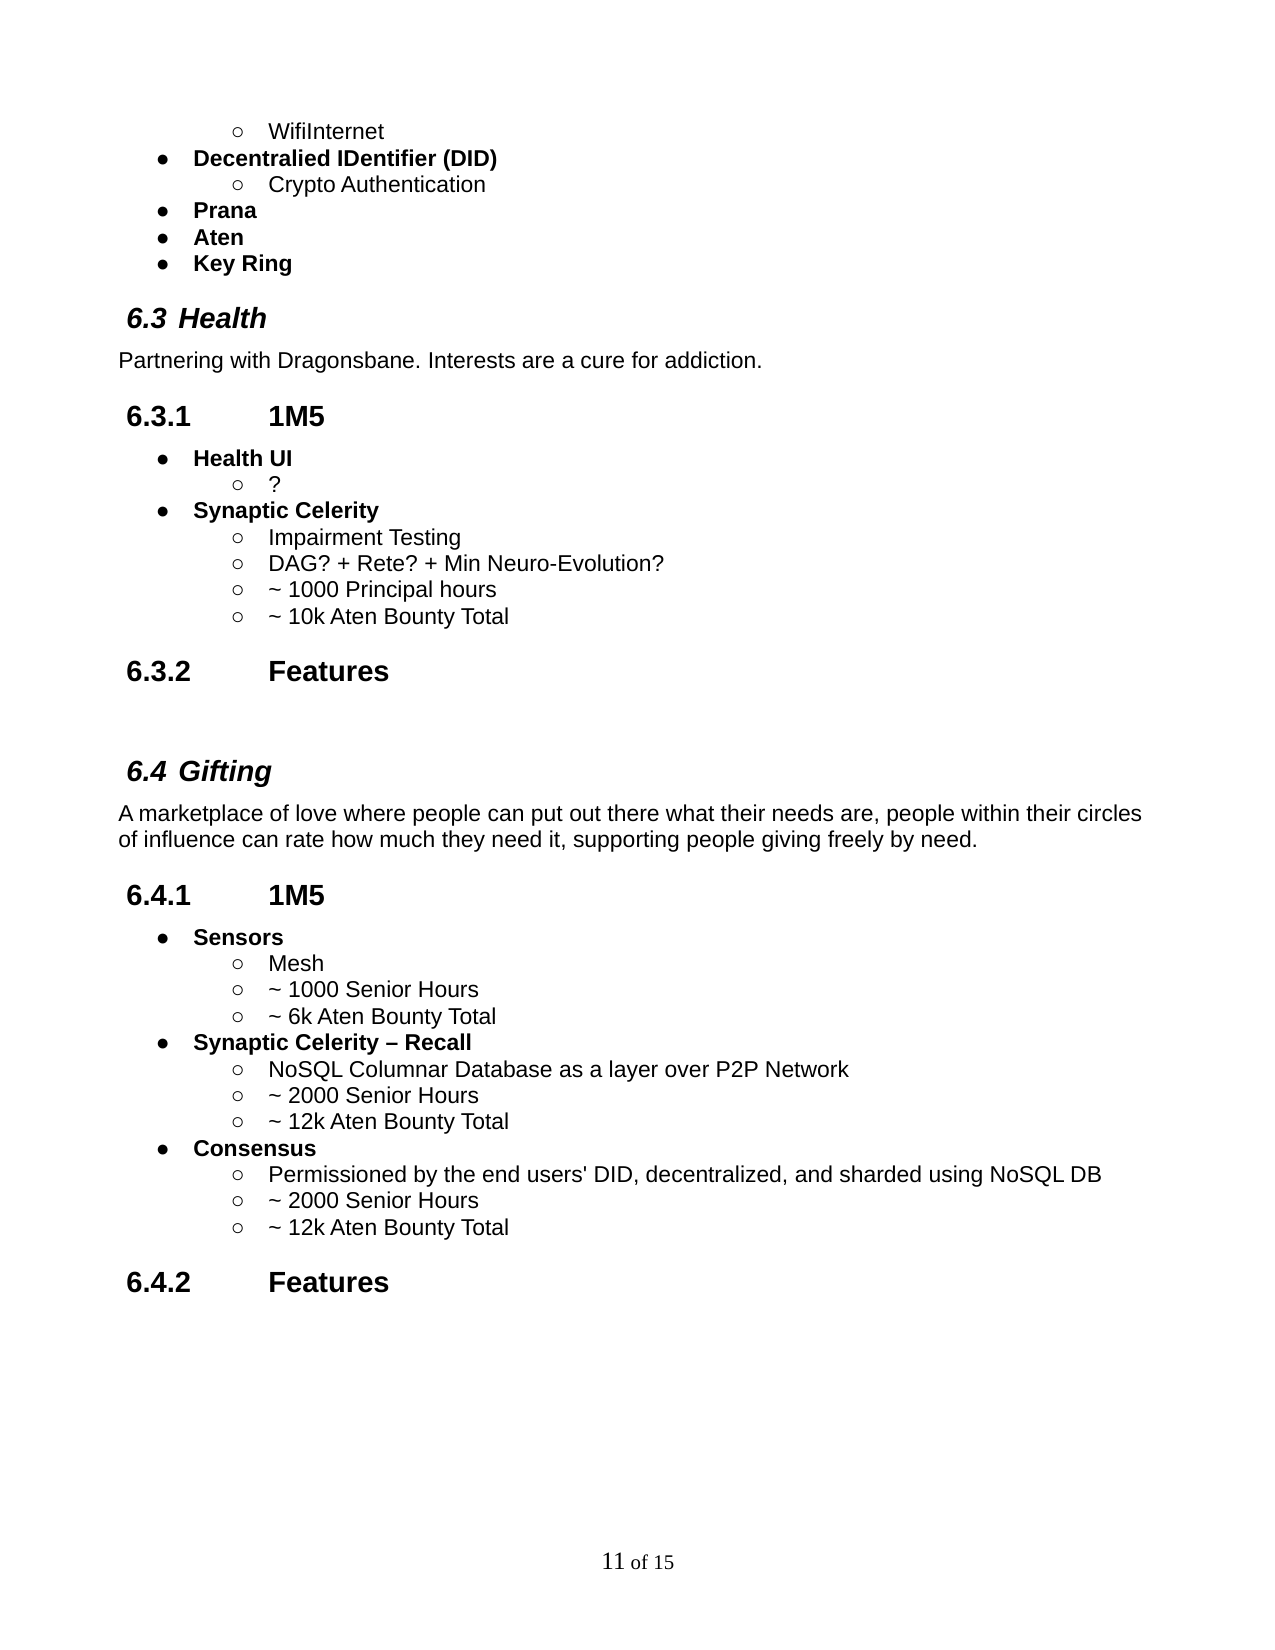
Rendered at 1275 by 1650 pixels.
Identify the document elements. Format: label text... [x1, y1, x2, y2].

list Mesh [231, 950, 1157, 976]
subtitle Health [118, 301, 1157, 335]
list WifiInternet [231, 118, 1157, 144]
text Partnering with Dragonsbane. Interests are a cure for addiction. [118, 347, 1157, 374]
subtitle Features [118, 1265, 1157, 1298]
list ~ 2000 Senior Hours [231, 1082, 1157, 1108]
list Synaptic Celerity – Recall [156, 1029, 1157, 1056]
list Health UI [156, 445, 1157, 471]
list Sensors [156, 924, 1157, 950]
list Synaptic Celerity [156, 497, 1157, 524]
list ~ 10k Aten Bounty Total [231, 603, 1157, 629]
list Permissioned by the end users' DID, decentralized, and sharded using NoSQL DB [231, 1161, 1157, 1187]
list Aten [156, 223, 1157, 250]
list Key Ring [156, 250, 1157, 276]
list ? [231, 471, 1157, 497]
subtitle Features [118, 654, 1157, 688]
list Impairment Testing [231, 524, 1157, 550]
list ~ 1000 Principal hours [231, 576, 1157, 603]
subtitle 1M5 [118, 399, 1157, 432]
list Decentralied IDentifier (DID) [156, 144, 1157, 171]
subtitle 1M5 [118, 878, 1157, 911]
list ~ 12k Aten Bounty Total [231, 1108, 1157, 1134]
text A marketplace of love where people can put out there what their needs are, people within their circles of influence can rate how much they need it, supporting people giving freely by need. [118, 800, 1157, 853]
list Consensus [156, 1134, 1157, 1161]
list ~ 1000 Senior Hours [231, 976, 1157, 1003]
list Crypto Authentication [231, 171, 1157, 197]
list ~ 12k Aten Bounty Total [231, 1214, 1157, 1240]
list ~ 2000 Senior Hours [231, 1187, 1157, 1214]
subtitle Gifting [118, 754, 1157, 787]
list Prana [156, 197, 1157, 223]
list NoSQL Columnar Database as a layer over P2P Network [231, 1056, 1157, 1082]
list DAG? + Rete? + Min Neuro-Evolution? [231, 550, 1157, 576]
list ~ 6k Aten Bounty Total [231, 1003, 1157, 1029]
